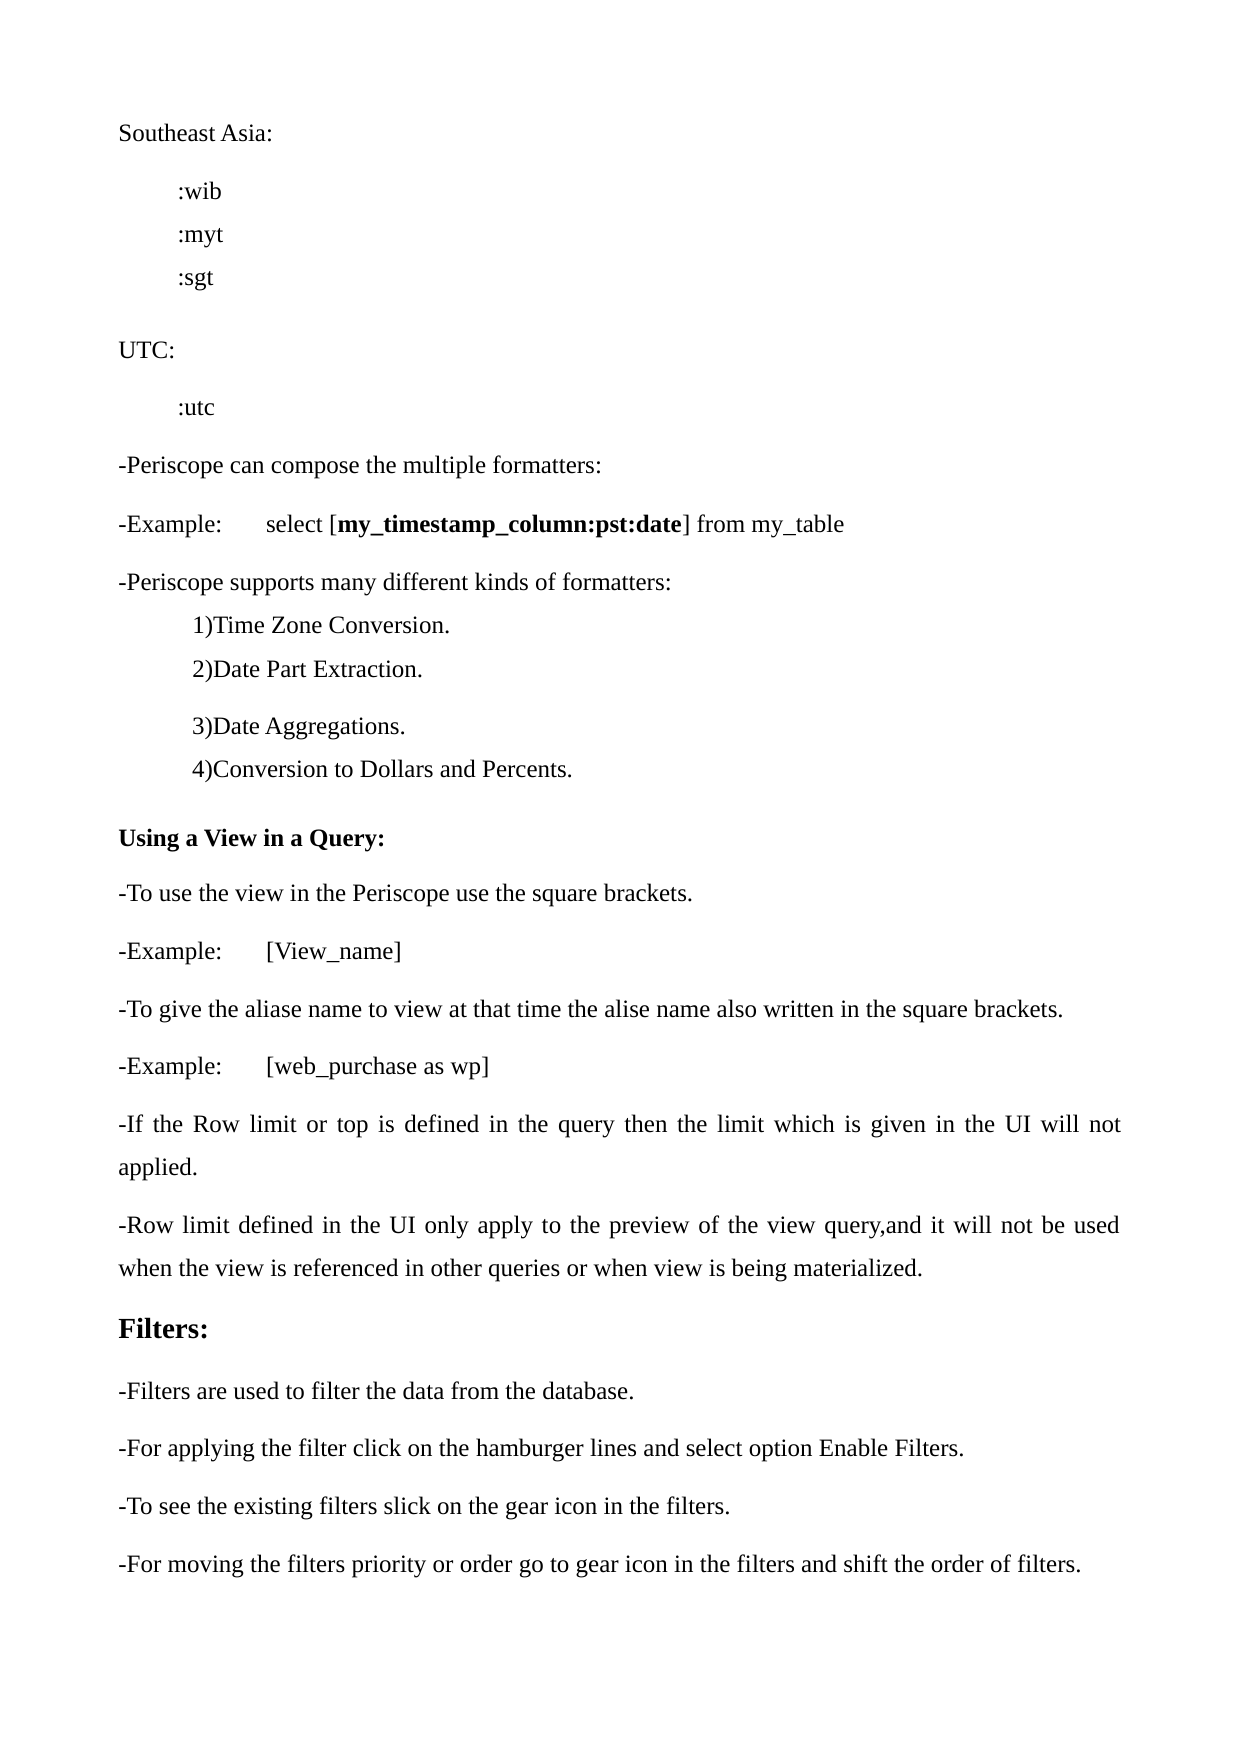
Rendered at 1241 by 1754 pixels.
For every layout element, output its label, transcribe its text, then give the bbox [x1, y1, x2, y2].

text Filters: [118, 1311, 1122, 1344]
text :wib :myt :sgt [177, 176, 1063, 291]
list 4)Conversion to Dollars and Percents. [162, 754, 1122, 783]
text :utc [177, 392, 1063, 421]
text 2)Date Part Extraction. [118, 654, 1122, 682]
text -Filters are used to filter the data from the database. [118, 1376, 1122, 1404]
text UTC: [118, 335, 1122, 363]
text -Periscope supports many different kinds of formatters: [118, 567, 1122, 596]
text -Example: [View_name] [118, 936, 1122, 965]
text -To see the existing filters slick on the gear icon in the filters. [118, 1491, 1122, 1520]
text -If the Row limit or top is defined in the query then the limit which is given in the UI will not applied. [118, 1109, 1122, 1181]
text -Example: select [my_timestamp_column:pst:date] from my_table [118, 509, 1063, 538]
text -To give the aliase name to view at that time the alise name also written in the square brackets. [118, 994, 1122, 1022]
text 1)Time Zone Conversion. [118, 610, 1122, 639]
text -Example: [web_purchase as wp] [118, 1051, 1122, 1080]
text -To use the view in the Periscope use the square brackets. [118, 878, 1122, 907]
subtitle Using a View in a Query: [118, 823, 1122, 851]
text -For moving the filters priority or order go to gear icon in the filters and shift the order of filters. [118, 1549, 1122, 1578]
list 3)Date Aggregations. [162, 711, 1122, 740]
text -Periscope can compose the multiple formatters: [118, 451, 1063, 479]
text -Row limit defined in the UI only apply to the preview of the view query,and it will not be used when the view is referenced in other queries or when view is being materialized. [118, 1210, 1122, 1282]
text -For applying the filter click on the hamburger lines and select option Enable Filters. [118, 1433, 1122, 1462]
text Southeast Asia: [118, 118, 1122, 147]
